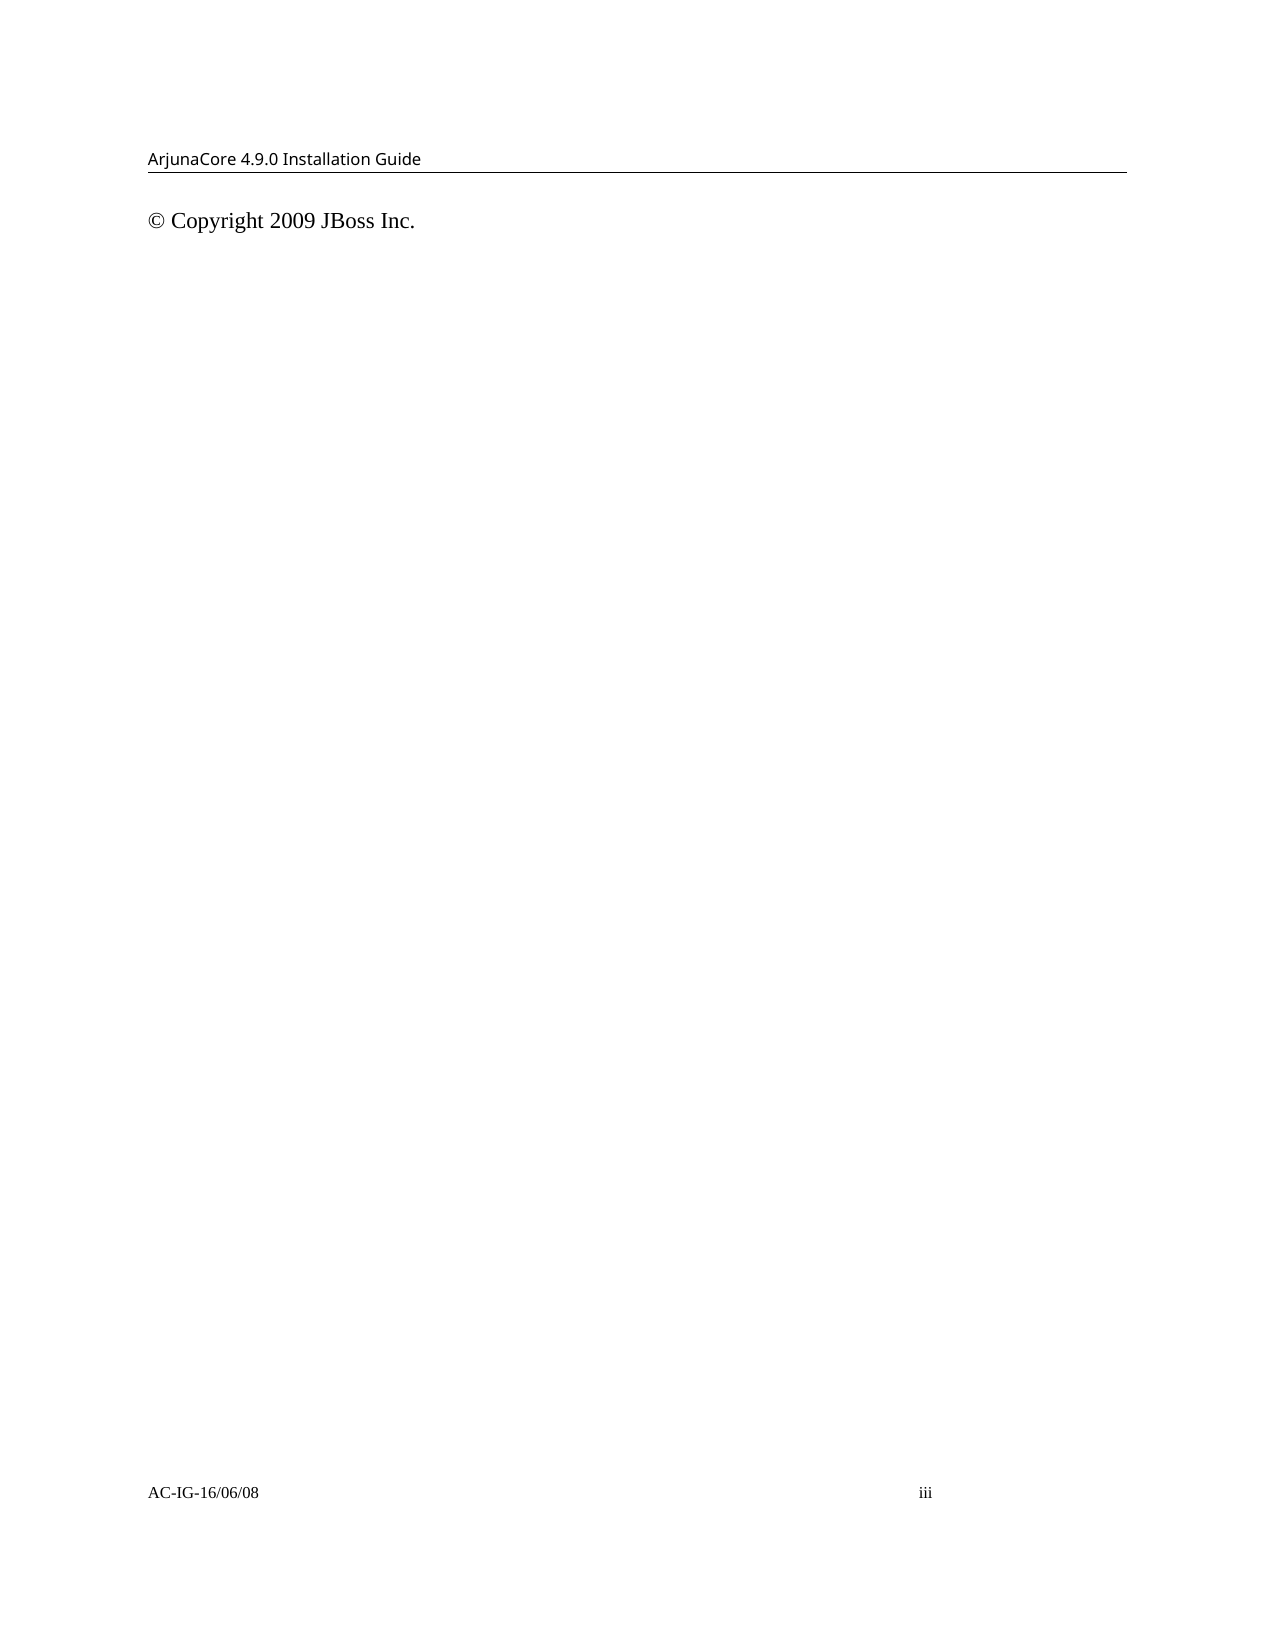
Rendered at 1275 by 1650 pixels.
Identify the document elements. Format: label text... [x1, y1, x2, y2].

text © Copyright 2009 JBoss Inc. [148, 207, 1127, 233]
